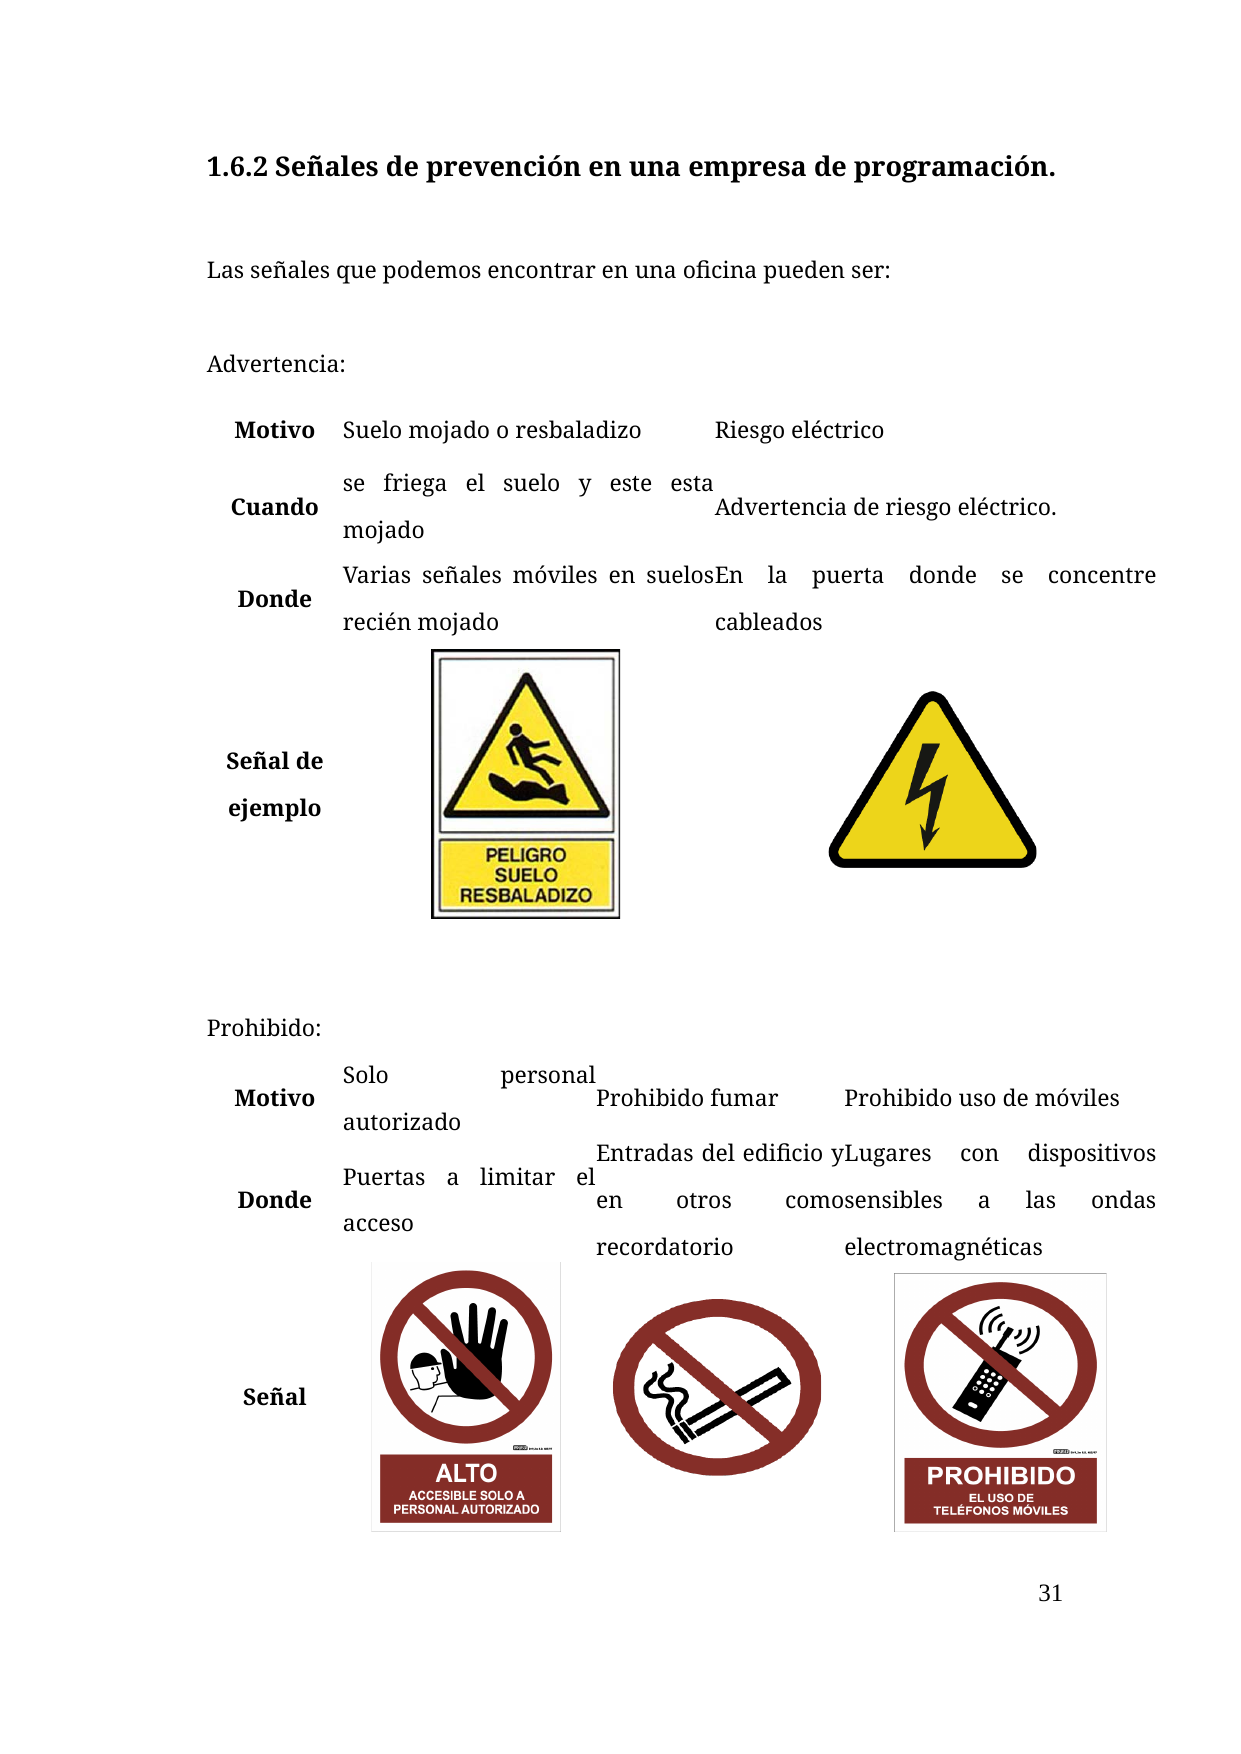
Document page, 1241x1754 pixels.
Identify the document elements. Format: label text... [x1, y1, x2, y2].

table_cell Donde [207, 1137, 343, 1262]
table_cell Lugares con dispositivos sensibles a las ondas electromagnéticas [844, 1137, 1157, 1262]
table_header Solo personal autorizado [343, 1059, 596, 1137]
picture [431, 649, 621, 919]
table_cell Entradas del edificio y en otros como recordatorio [596, 1137, 844, 1262]
table_cell [561, 1262, 596, 1531]
text Advertencia: [207, 348, 1063, 379]
table_cell [844, 1262, 1157, 1531]
table_cell Puertas a limitar el acceso [343, 1137, 596, 1262]
table_header Prohibido fumar [596, 1059, 844, 1137]
picture [894, 1273, 1107, 1532]
table_cell se friega el suelo y este esta mojado [343, 465, 714, 548]
table_header Riesgo eléctrico [715, 395, 1157, 465]
picture [612, 1299, 822, 1476]
table_cell Cuando [207, 465, 343, 548]
text 1.6.2 Señales de prevención en una empresa de programación. [207, 148, 1063, 184]
table_cell Señal [207, 1262, 343, 1531]
table_header Suelo mojado o resbaladizo [343, 395, 714, 465]
text Prohibido: [207, 1012, 1063, 1043]
table_cell [596, 1262, 844, 1531]
table_cell [343, 1262, 371, 1531]
picture [371, 1262, 561, 1532]
picture [828, 691, 1037, 868]
table_cell En la puerta donde se concentre cableados [715, 548, 1157, 649]
table_header Motivo [207, 1059, 343, 1137]
text Las señales que podemos encontrar en una oficina pueden ser: [207, 254, 1063, 285]
table_cell Varias señales móviles en suelos recién mojado [343, 548, 714, 649]
table_header Motivo [207, 395, 343, 465]
table_cell [621, 649, 714, 918]
table_cell Donde [207, 548, 343, 649]
table_header Prohibido uso de móviles [844, 1059, 1157, 1137]
table_cell [343, 649, 431, 918]
table_cell Advertencia de riesgo eléctrico. [715, 465, 1157, 548]
table_cell [715, 649, 1157, 918]
table_cell Señal de ejemplo [207, 649, 343, 918]
